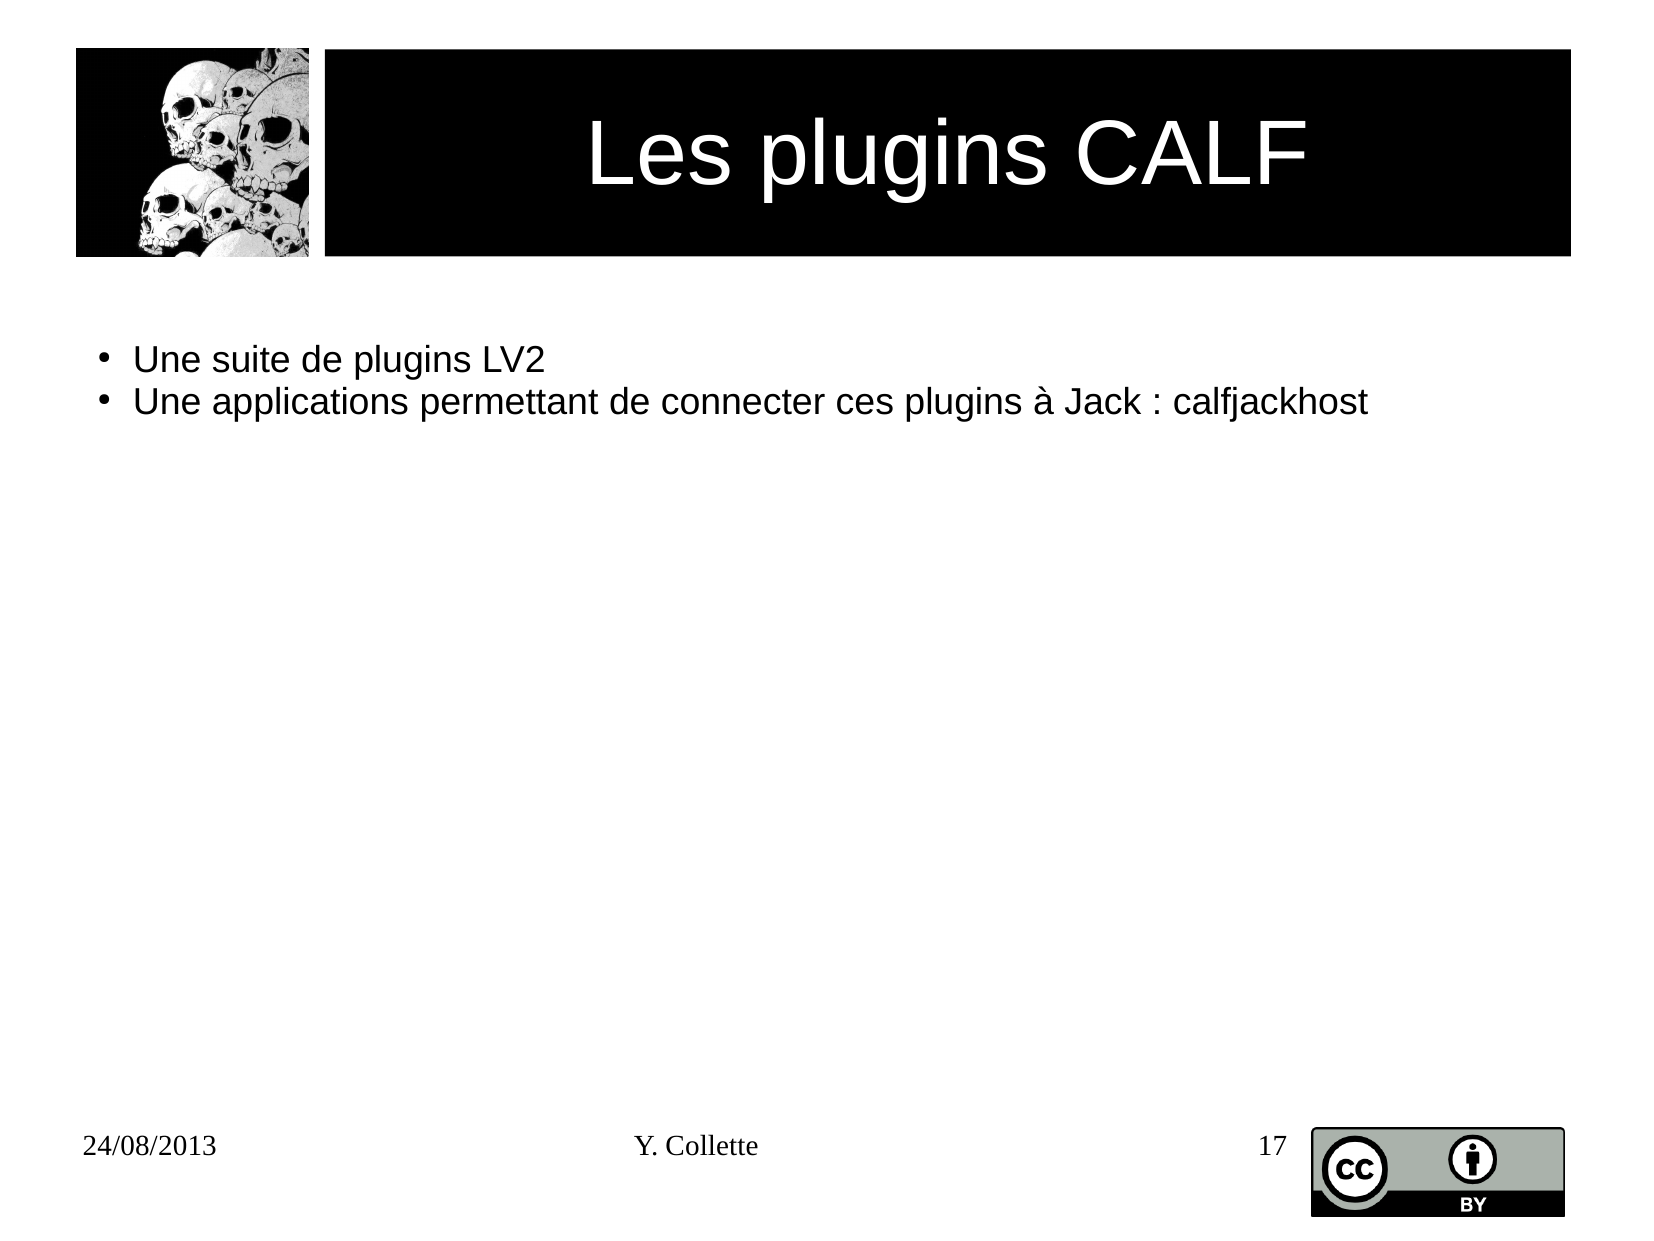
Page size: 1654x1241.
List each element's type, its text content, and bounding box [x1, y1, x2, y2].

text_box Une suite de plugins LV2 Une applications permettant de connecter ces plugins à Jack : calfjackhost [82, 330, 1571, 430]
picture [1311, 1127, 1565, 1217]
picture [76, 48, 309, 257]
title Les plugins CALF [324, 49, 1571, 257]
